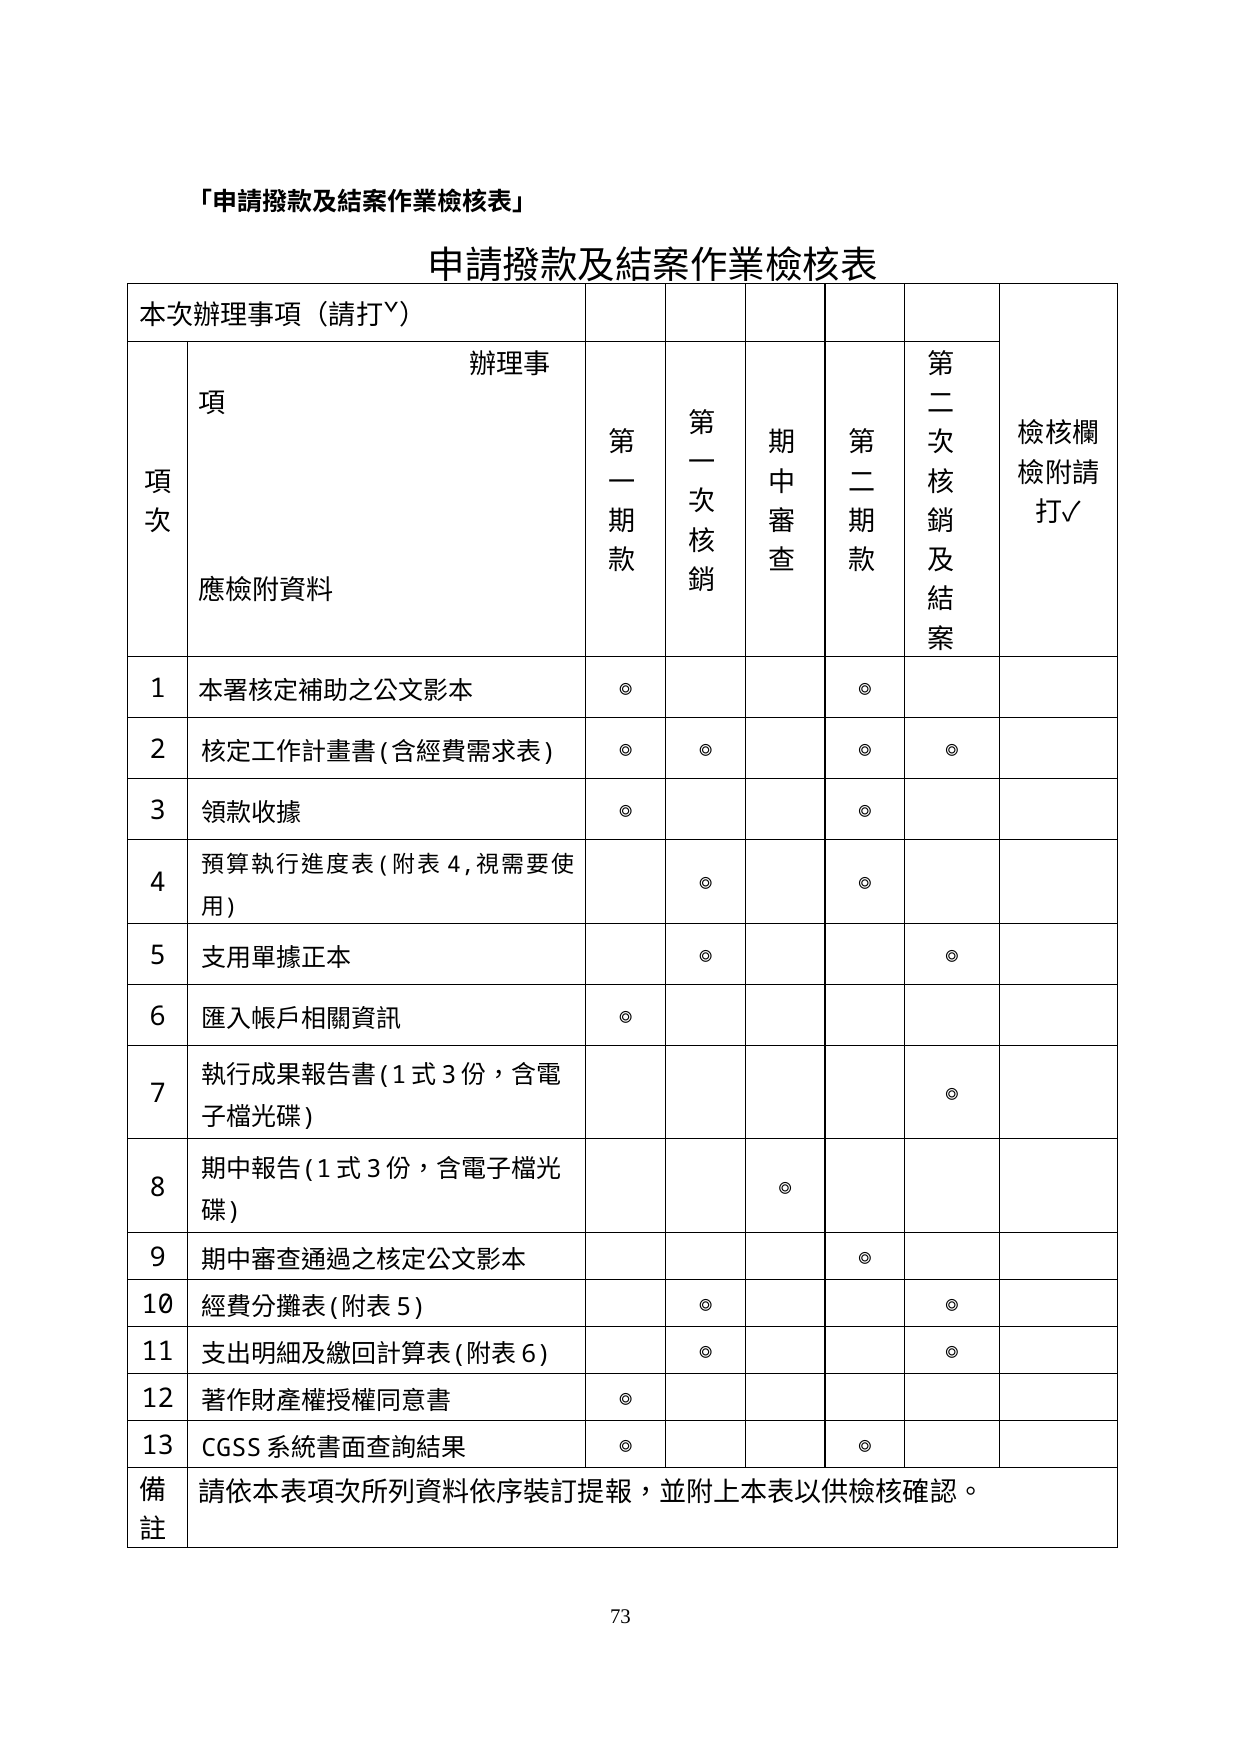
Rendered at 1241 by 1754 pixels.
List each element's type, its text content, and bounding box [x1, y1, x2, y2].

table_cell [826, 985, 904, 1044]
table_cell [905, 1139, 999, 1232]
table_cell 第一次核銷 [666, 342, 745, 656]
table_cell [586, 1280, 665, 1326]
table_cell 第二次核銷及結案 [905, 342, 999, 656]
table_cell [666, 1421, 745, 1467]
table_cell 9 [128, 1233, 187, 1279]
table_cell ◎ [586, 1374, 665, 1420]
table_cell ◎ [826, 840, 904, 923]
table_cell ◎ [905, 1046, 999, 1138]
table_cell [746, 718, 824, 778]
table_cell [746, 924, 824, 984]
table_cell 請依本表項次所列資料依序裝訂提報，並附上本表以供檢核確認。 [188, 1468, 1117, 1547]
table_cell 7 [128, 1046, 187, 1138]
table_cell [905, 657, 999, 717]
table_cell [905, 840, 999, 923]
table_cell 著作財產權授權同意書 [188, 1374, 585, 1420]
table_cell ◎ [586, 1421, 665, 1467]
table_header 檢核欄 檢附請打✓ [1000, 284, 1117, 656]
table_cell [746, 1280, 824, 1326]
table_cell 1 [128, 657, 187, 717]
table_cell ◎ [905, 1327, 999, 1373]
table_cell 8 [128, 1139, 187, 1232]
table_header [746, 284, 824, 341]
table_cell ◎ [905, 1280, 999, 1326]
table_cell [746, 1046, 824, 1138]
table_cell 匯入帳戶相關資訊 [188, 985, 585, 1044]
table_cell ◎ [826, 1421, 904, 1467]
table_cell [666, 1233, 745, 1279]
table_cell 支出明細及繳回計算表(附表6) [188, 1327, 585, 1373]
table_cell [746, 779, 824, 838]
table_cell 13 [128, 1421, 187, 1467]
table_cell ◎ [746, 1139, 824, 1232]
table_cell [826, 1280, 904, 1326]
table_cell [746, 840, 824, 923]
table_cell [586, 1139, 665, 1232]
table_cell [746, 1374, 824, 1420]
table_cell [905, 1374, 999, 1420]
table_cell [1000, 779, 1117, 838]
text 申請撥款及結案作業檢核表 [187, 221, 1118, 283]
table_cell 辦理事項 應檢附資料 [188, 342, 585, 656]
table_cell [826, 1327, 904, 1373]
table_cell [746, 1327, 824, 1373]
table_cell [905, 779, 999, 838]
table_cell 6 [128, 985, 187, 1044]
table_cell [586, 840, 665, 923]
table_cell [666, 1046, 745, 1138]
table_cell 執行成果報告書(1式3份，含電子檔光碟) [188, 1046, 585, 1138]
table_cell ◎ [666, 1280, 745, 1326]
table_cell [1000, 1421, 1117, 1467]
table_cell [666, 985, 745, 1044]
table_header [586, 284, 665, 341]
table_cell [1000, 1327, 1117, 1373]
table_cell 第一期款 [586, 342, 665, 656]
table_cell 10 [128, 1280, 187, 1326]
table_cell [1000, 1139, 1117, 1232]
table_cell [905, 1233, 999, 1279]
table_cell 期中審查 [746, 342, 824, 656]
table_cell [586, 1233, 665, 1279]
table_cell [1000, 1280, 1117, 1326]
table_cell 3 [128, 779, 187, 838]
table_cell ◎ [666, 718, 745, 778]
table_cell [586, 1327, 665, 1373]
table_cell ◎ [666, 924, 745, 984]
table_cell ◎ [586, 985, 665, 1044]
table_cell 核定工作計畫書(含經費需求表) [188, 718, 585, 778]
table_cell [666, 1374, 745, 1420]
table_cell [746, 1421, 824, 1467]
table_cell 12 [128, 1374, 187, 1420]
table_cell [666, 779, 745, 838]
table_cell ◎ [905, 718, 999, 778]
table_cell 經費分攤表(附表5) [188, 1280, 585, 1326]
table_cell [826, 1046, 904, 1138]
table_header 本次辦理事項（請打ˇ） [128, 284, 585, 341]
table_cell ◎ [586, 657, 665, 717]
table_cell 項次 [128, 342, 187, 656]
table_cell [1000, 1233, 1117, 1279]
table_cell [1000, 924, 1117, 984]
table_cell [1000, 985, 1117, 1044]
table_cell 支用單據正本 [188, 924, 585, 984]
table_cell 期中審查通過之核定公文影本 [188, 1233, 585, 1279]
table_header [826, 284, 904, 341]
table_cell ◎ [586, 779, 665, 838]
table_cell [746, 1233, 824, 1279]
table_cell 4 [128, 840, 187, 923]
table_cell 備註 [128, 1468, 187, 1547]
table_cell [905, 1421, 999, 1467]
table_cell [666, 1139, 745, 1232]
table_cell 5 [128, 924, 187, 984]
table_cell [586, 924, 665, 984]
table_cell [1000, 718, 1117, 778]
table_cell [746, 657, 824, 717]
table_cell [826, 1374, 904, 1420]
table_cell [666, 657, 745, 717]
table_cell ◎ [826, 1233, 904, 1279]
table_header [666, 284, 745, 341]
table_cell ◎ [905, 924, 999, 984]
table_cell ◎ [826, 779, 904, 838]
table_cell CGSS系統書面查詢結果 [188, 1421, 585, 1467]
table_cell 領款收據 [188, 779, 585, 838]
table_cell 期中報告(1式3份，含電子檔光碟) [188, 1139, 585, 1232]
table_header [905, 284, 999, 341]
table_cell [826, 1139, 904, 1232]
table_cell 第二期款 [826, 342, 904, 656]
table_cell [826, 924, 904, 984]
table_cell [1000, 1046, 1117, 1138]
table_cell 2 [128, 718, 187, 778]
table_cell ◎ [826, 657, 904, 717]
table_cell 預算執行進度表(附表4,視需要使用) [188, 840, 585, 923]
table_cell [586, 1046, 665, 1138]
table_cell [1000, 1374, 1117, 1420]
table_cell ◎ [826, 718, 904, 778]
subtitle 「申請撥款及結案作業檢核表」 [187, 158, 1053, 221]
table_cell [905, 985, 999, 1044]
table_cell ◎ [586, 718, 665, 778]
table_cell [1000, 840, 1117, 923]
table_cell 11 [128, 1327, 187, 1373]
table_cell ◎ [666, 840, 745, 923]
table_cell [746, 985, 824, 1044]
table_cell ◎ [666, 1327, 745, 1373]
table_cell 本署核定補助之公文影本 [188, 657, 585, 717]
table_cell [1000, 657, 1117, 717]
